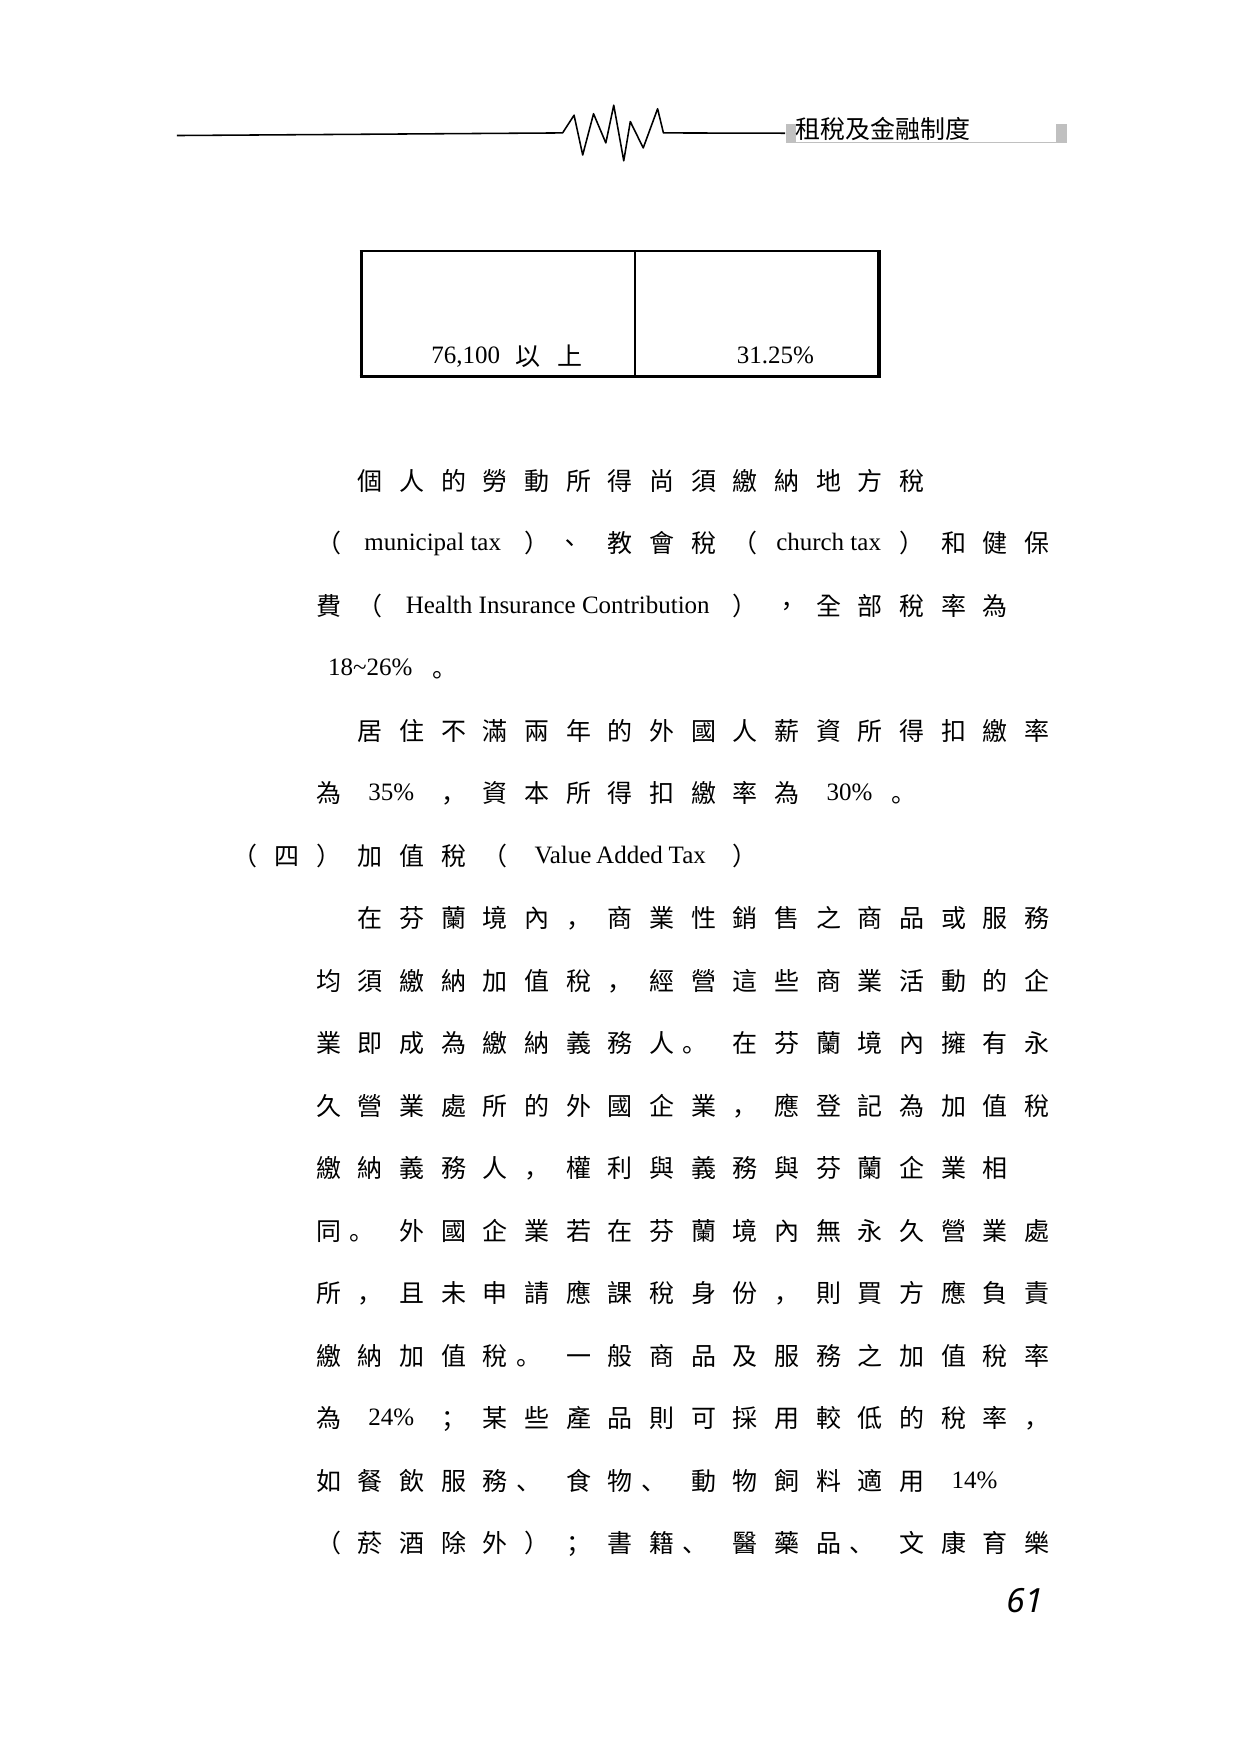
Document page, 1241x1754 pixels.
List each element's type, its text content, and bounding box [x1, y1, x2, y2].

text 個人的勞動所得尚須繳納地方稅（municipal tax）、教會稅（church tax）和健保費（Health Insurance Contribution），全部稅率為18~26%。 [281, 438, 1058, 688]
table_cell 76,100以上 [363, 252, 634, 375]
table_cell 31.25% [636, 252, 877, 375]
text 居住不滿兩年的外國人薪資所得扣繳率為35%，資本所得扣繳率為30%。 [281, 688, 1058, 813]
text 在芬蘭境內，商業性銷售之商品或服務均須繳納加值稅，經營這些商業活動的企業即成為繳納義務人。在芬蘭境內擁有永久營業處所的外國企業，應登記為加值稅繳納義務人，權利與義務與芬蘭企業相同。外國企業若在芬蘭境內無永久營業處所，且未申請應課稅身份，則買方應負責繳納加值稅。一般商品及服務之加值稅率為24%；某些產品則可採用較低的稅率，如餐飲服務、食物、動物飼料適用14%（菸酒除外）；書籍、醫藥品、文康育樂 [281, 875, 1058, 1563]
text （四）加值稅（Value Added Tax） [207, 813, 1058, 875]
